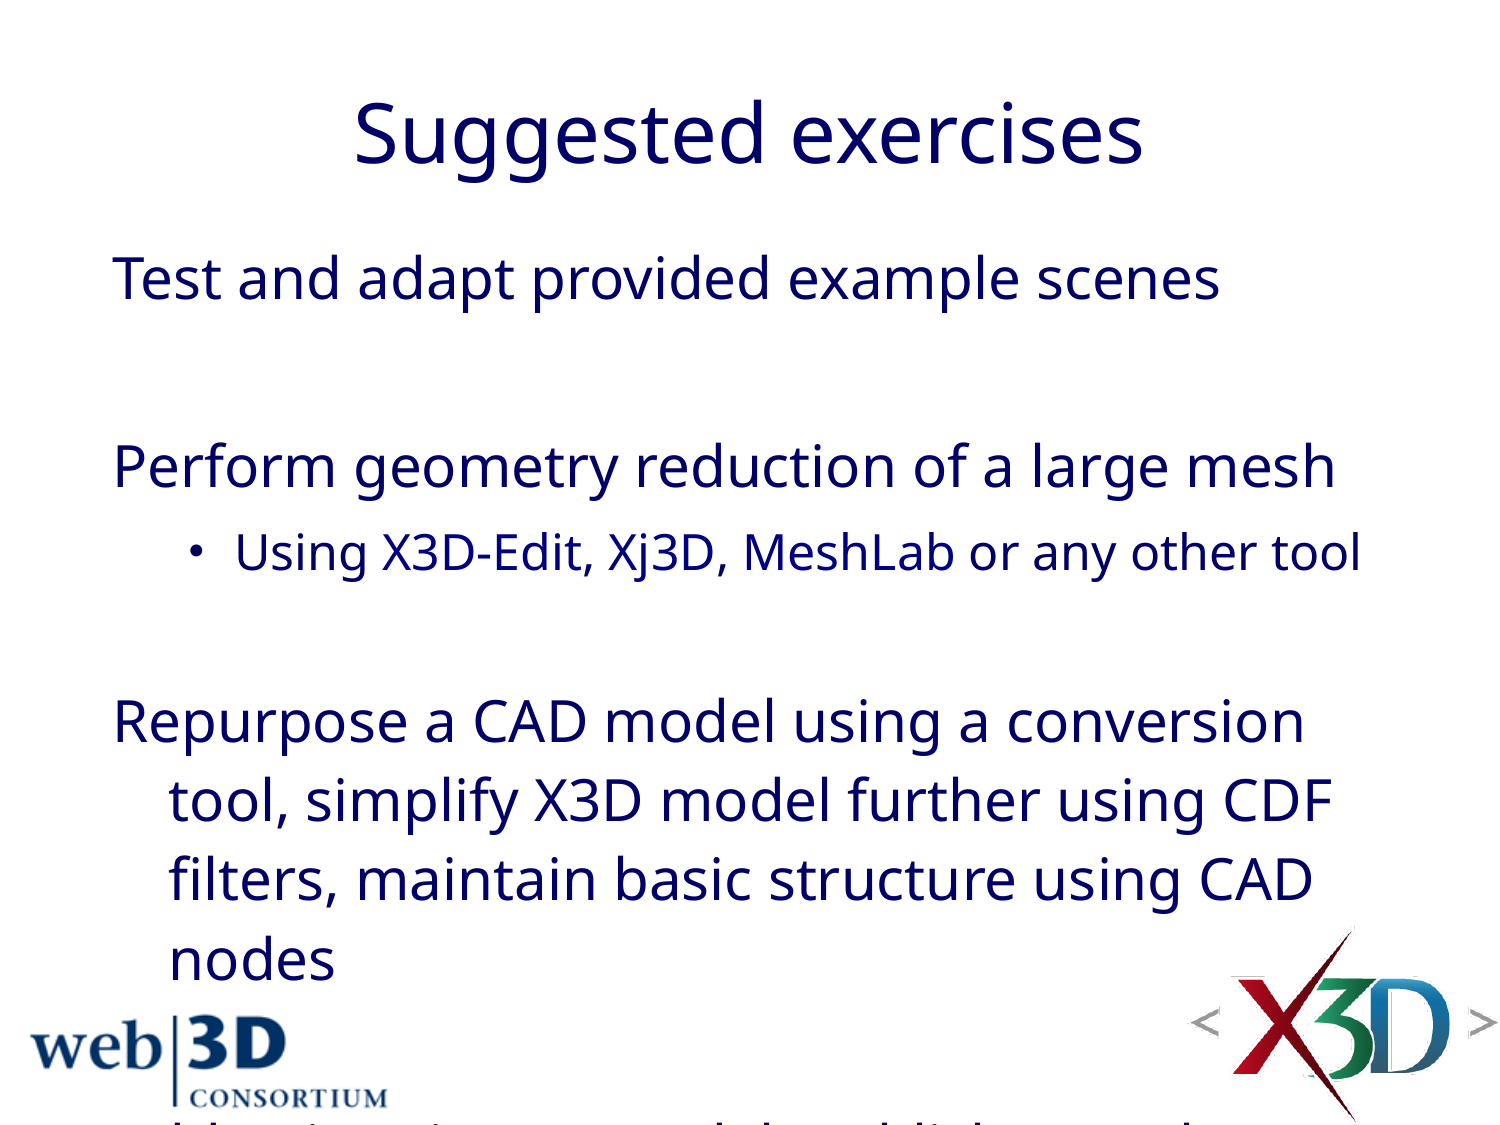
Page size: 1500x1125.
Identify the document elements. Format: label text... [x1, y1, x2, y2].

picture [1187, 926, 1500, 1125]
title Suggested exercises [112, 44, 1388, 218]
picture [12, 998, 413, 1118]
list Test and adapt provided example scenes Perform geometry reduction of a large mesh Using X3D-Edit, Xj3D, MeshLab or any other tool Repurpose a CAD model using a conversion tool, simplify X3D model further using CDF filters, maintain basic structure using CAD nodes Add animation to model, publish to Web [112, 237, 1388, 1018]
